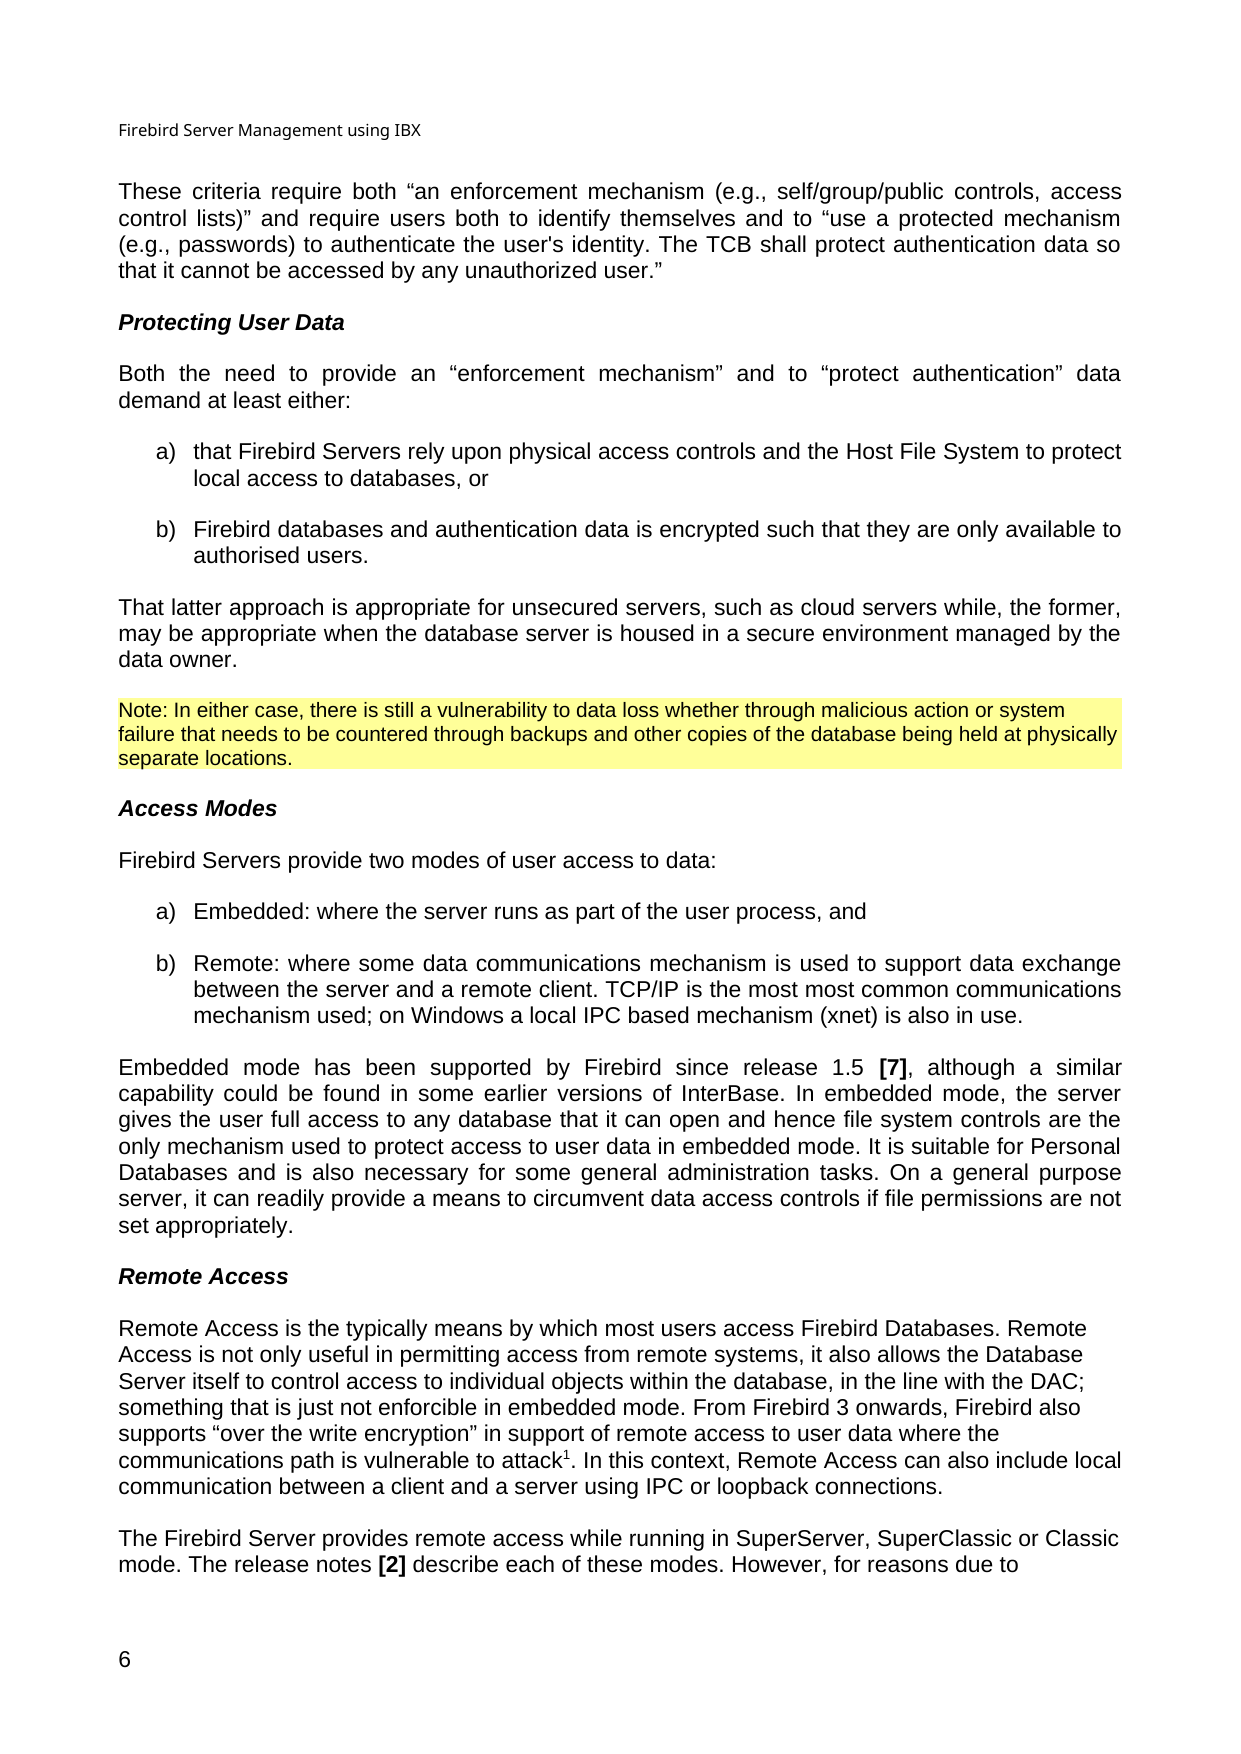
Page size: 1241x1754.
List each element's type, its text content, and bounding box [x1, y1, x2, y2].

text Firebird Servers provide two modes of user access to data: [118, 847, 1122, 873]
list Firebird databases and authentication data is encrypted such that they are only available to authorised users. [156, 516, 1122, 568]
text Access Modes [118, 795, 1122, 821]
text Protecting User Data [118, 308, 1122, 335]
list Remote: where some data communications mechanism is used to support data exchange between the server and a remote client. TCP/IP is the most most common communications mechanism used; on Windows a local IPC based mechanism (xnet) is also in use. [156, 949, 1122, 1029]
text Both the need to provide an “enforcement mechanism” and to “protect authentication” data demand at least either: [118, 360, 1122, 413]
text Remote Access [118, 1263, 1122, 1289]
list Embedded: where the server runs as part of the user process, and [156, 898, 1122, 924]
text The Firebird Server provides remote access while running in SuperServer, SuperClassic or Classic mode. The release notes [2] describe each of these modes. However, for reasons due to [118, 1525, 1122, 1578]
text Remote Access is the typically means by which most users access Firebird Databases. Remote Access is not only useful in permitting access from remote systems, it also allows the Database Server itself to control access to individual objects within the database, in the line with the DAC; something that is just not enforcible in embedded mode. From Firebird 3 onwards, Firebird also supports “over the write encryption” in support of remote access to user data where the communications path is vulnerable to attack. In this context, Remote Access can also include local communication between a client and a server using IPC or loopback connections. [118, 1315, 1122, 1499]
text Note: In either case, there is still a vulnerability to data loss whether through malicious action or system failure that needs to be countered through backups and other copies of the database being held at physically separate locations. [118, 698, 1122, 769]
text These criteria require both “an enforcement mechanism (e.g., self/group/public controls, access control lists)” and require users both to identify themselves and to “use a protected mechanism (e.g., passwords) to authenticate the user's identity. The TCB shall protect authentication data so that it cannot be accessed by any unauthorized user.” [118, 178, 1122, 283]
text That latter approach is appropriate for unsecured servers, such as cloud servers while, the former, may be appropriate when the database server is housed in a secure environment managed by the data owner. [118, 593, 1122, 673]
list that Firebird Servers rely upon physical access controls and the Host File System to protect local access to databases, or [156, 438, 1122, 491]
text Embedded mode has been supported by Firebird since release 1.5 [7], although a similar capability could be found in some earlier versions of InterBase. In embedded mode, the server gives the user full access to any database that it can open and hence file system controls are the only mechanism used to protect access to user data in embedded mode. It is suitable for Personal Databases and is also necessary for some general administration tasks. On a general purpose server, it can readily provide a means to circumvent data access controls if file permissions are not set appropriately. [118, 1054, 1122, 1238]
